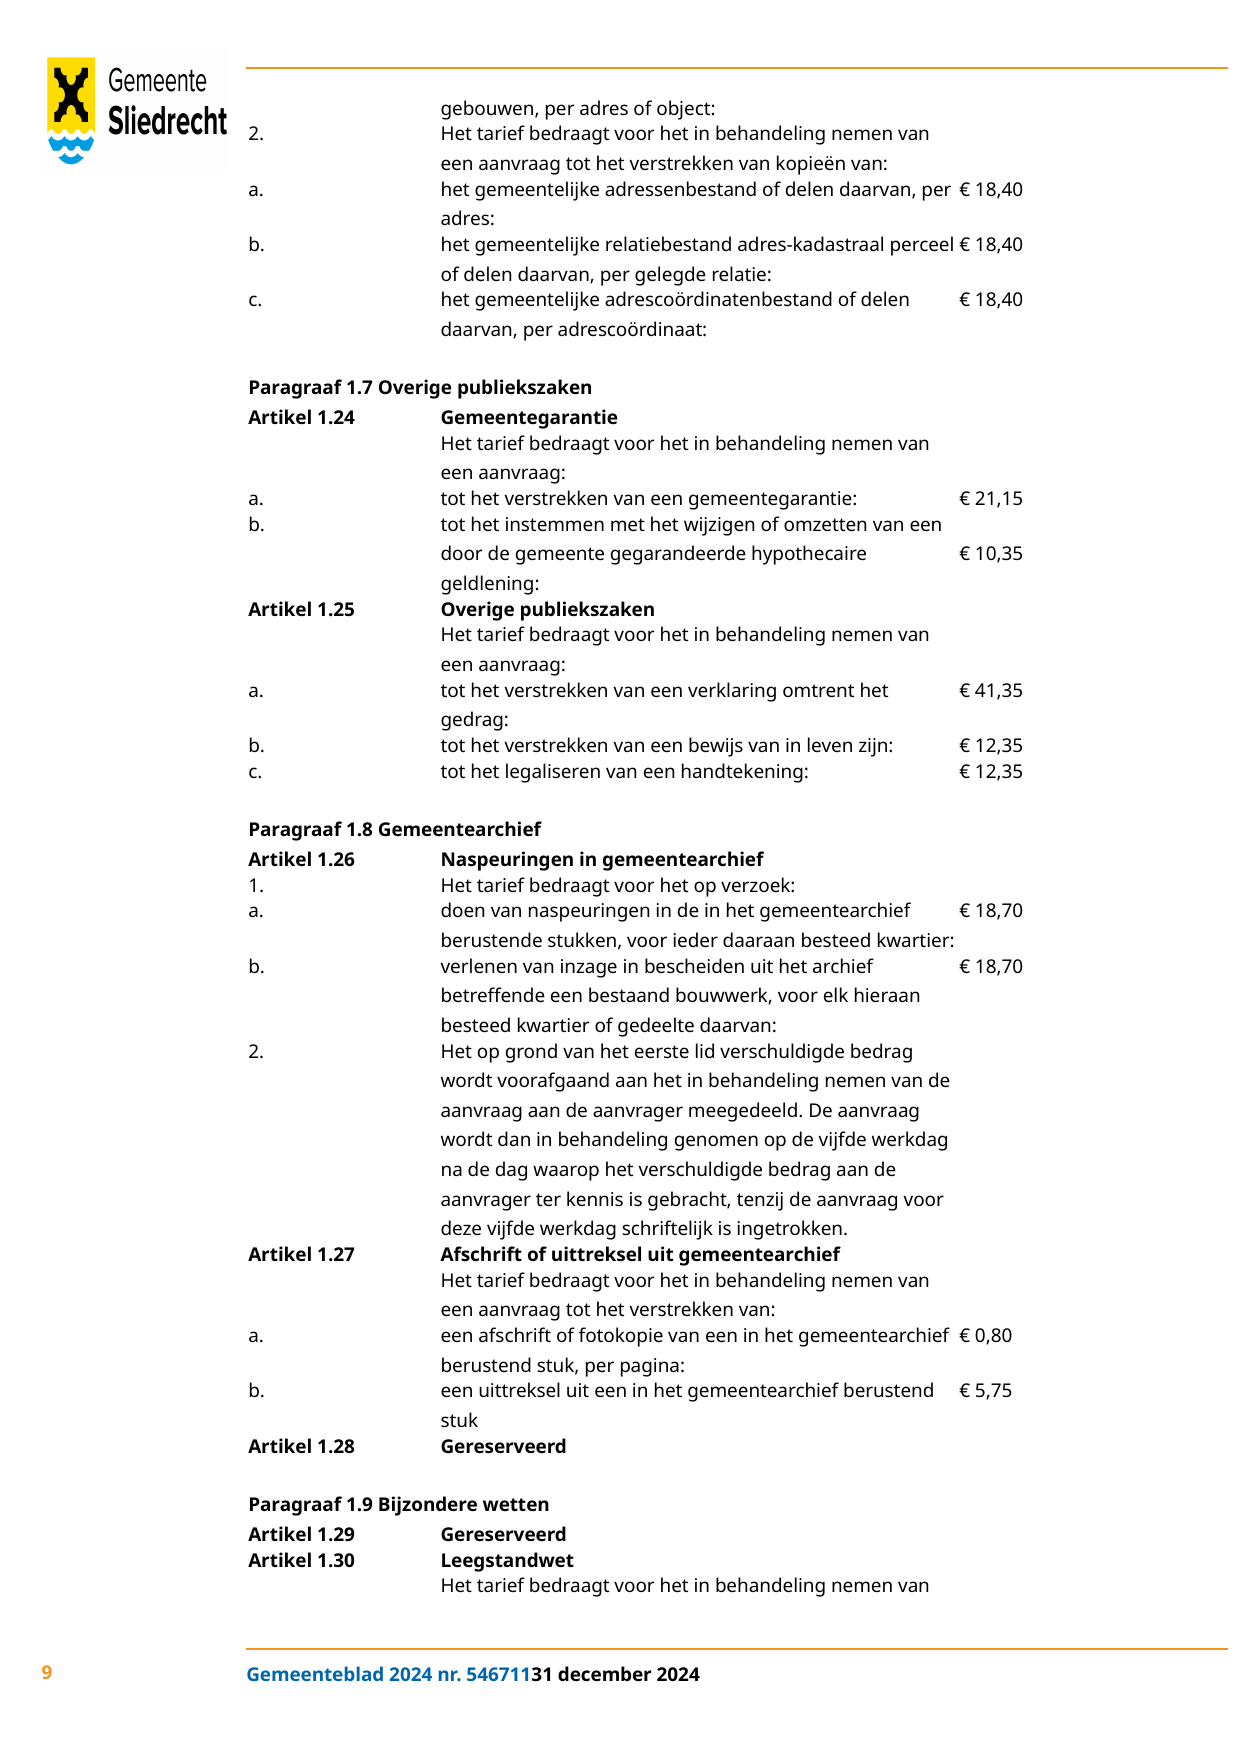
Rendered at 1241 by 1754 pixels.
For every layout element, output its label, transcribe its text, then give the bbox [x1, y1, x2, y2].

table_cell het gemeentelijke adrescoördinatenbestand of delen daarvan, per adrescoördinaat: [440, 286, 959, 342]
table_cell Artikel 1.27 [248, 1241, 440, 1267]
table_cell € 18,40 [959, 176, 1152, 231]
table_cell tot het verstrekken van een gemeentegarantie: [440, 485, 959, 511]
table_cell tot het verstrekken van een bewijs van in leven zijn: [440, 732, 959, 758]
table_cell Het tarief bedraagt voor het in behandeling nemen van [440, 1573, 959, 1598]
table_cell [248, 95, 440, 121]
table_header [959, 846, 1152, 872]
table_cell b. [248, 732, 440, 758]
table_cell € 21,15 [959, 485, 1152, 511]
table_cell [959, 1547, 1152, 1572]
table_cell a. [248, 1322, 440, 1377]
table_cell 2. [248, 121, 440, 176]
table_cell [959, 1433, 1152, 1458]
table_cell Afschrift of uittreksel uit gemeentearchief [440, 1241, 959, 1267]
table_cell het gemeentelijke relatiebestand adres-kadastraal perceel of delen daarvan, per gelegde relatie: [440, 231, 959, 286]
table_cell Het tarief bedraagt voor het in behandeling nemen van een aanvraag tot het verstrekken van kopieën van: [440, 121, 959, 176]
table_header Gemeentegarantie [440, 404, 959, 430]
table_header [959, 404, 1152, 430]
table_cell a. [248, 677, 440, 732]
table_cell [248, 430, 440, 485]
table_cell b. [248, 231, 440, 286]
table_cell 2. [248, 1038, 440, 1241]
text Paragraaf 1.8 Gemeentearchief [248, 817, 1152, 842]
table_cell c. [248, 286, 440, 342]
table_cell Overige publiekszaken [440, 596, 959, 622]
table_cell Het tarief bedraagt voor het op verzoek: [440, 872, 959, 898]
table_header Naspeuringen in gemeentearchief [440, 846, 959, 872]
table_cell a. [248, 898, 440, 953]
table_cell tot het verstrekken van een verklaring omtrent het gedrag: [440, 677, 959, 732]
table_cell Leegstandwet [440, 1547, 959, 1572]
table_cell [248, 1267, 440, 1322]
table_cell [959, 1038, 1152, 1241]
table_header [959, 1521, 1152, 1547]
table_cell [248, 622, 440, 677]
table_cell € 12,35 [959, 758, 1152, 784]
table_cell [959, 596, 1152, 622]
table_cell een uittreksel uit een in het gemeentearchief berustend stuk [440, 1378, 959, 1433]
table_cell € 18,40 [959, 286, 1152, 342]
table_cell Het op grond van het eerste lid verschuldigde bedrag wordt voorafgaand aan het in behandeling nemen van de aanvraag aan de aanvrager meegedeeld. De aanvraag wordt dan in behandeling genomen op de vijfde werkdag na de dag waarop het verschuldigde bedrag aan de aanvrager ter kennis is gebracht, tenzij de aanvraag voor deze vijfde werkdag schriftelijk is ingetrokken. [440, 1038, 959, 1241]
table_cell € 12,35 [959, 732, 1152, 758]
table_cell [959, 1573, 1152, 1598]
table_cell gebouwen, per adres of object: [440, 95, 959, 121]
table_cell a. [248, 176, 440, 231]
table_cell tot het instemmen met het wijzigen of omzetten van een door de gemeente gegarandeerde hypothecaire geldlening: [440, 511, 959, 596]
table_cell € 10,35 [959, 511, 1152, 596]
text Paragraaf 1.7 Overige publiekszaken [248, 374, 1152, 400]
text Paragraaf 1.9 Bijzondere wetten [248, 1491, 1152, 1517]
table_header Artikel 1.29 [248, 1521, 440, 1547]
table_cell [248, 1573, 440, 1598]
table_cell doen van naspeuringen in de in het gemeentearchief berustende stukken, voor ieder daaraan besteed kwartier: [440, 898, 959, 953]
table_cell € 41,35 [959, 677, 1152, 732]
table_cell c. [248, 758, 440, 784]
table_cell 1. [248, 872, 440, 898]
table_cell [959, 121, 1152, 176]
table_cell tot het legaliseren van een handtekening: [440, 758, 959, 784]
table_cell € 5,75 [959, 1378, 1152, 1433]
table_cell b. [248, 953, 440, 1038]
table_header Gereserveerd [440, 1521, 959, 1547]
table_cell a. [248, 485, 440, 511]
table_cell een afschrift of fotokopie van een in het gemeentearchief berustend stuk, per pagina: [440, 1322, 959, 1377]
table_cell € 18,70 [959, 953, 1152, 1038]
table_cell b. [248, 511, 440, 596]
table_cell [959, 1267, 1152, 1322]
table_cell Gereserveerd [440, 1433, 959, 1458]
table_cell verlenen van inzage in bescheiden uit het archief betreffende een bestaand bouwwerk, voor elk hieraan besteed kwartier of gedeelte daarvan: [440, 953, 959, 1038]
table_cell [959, 95, 1152, 121]
picture [41, 47, 231, 172]
table_cell [959, 1241, 1152, 1267]
table_cell € 18,70 [959, 898, 1152, 953]
table_cell [959, 872, 1152, 898]
table_cell b. [248, 1378, 440, 1433]
table_cell Het tarief bedraagt voor het in behandeling nemen van een aanvraag tot het verstrekken van: [440, 1267, 959, 1322]
table_cell Artikel 1.28 [248, 1433, 440, 1458]
table_cell Het tarief bedraagt voor het in behandeling nemen van een aanvraag: [440, 622, 959, 677]
table_header Artikel 1.24 [248, 404, 440, 430]
table_cell het gemeentelijke adressenbestand of delen daarvan, per adres: [440, 176, 959, 231]
table_cell € 0,80 [959, 1322, 1152, 1377]
table_cell [959, 622, 1152, 677]
table_header Artikel 1.26 [248, 846, 440, 872]
table_cell [959, 430, 1152, 485]
table_cell Het tarief bedraagt voor het in behandeling nemen van een aanvraag: [440, 430, 959, 485]
table_cell Artikel 1.25 [248, 596, 440, 622]
table_cell Artikel 1.30 [248, 1547, 440, 1572]
table_cell € 18,40 [959, 231, 1152, 286]
